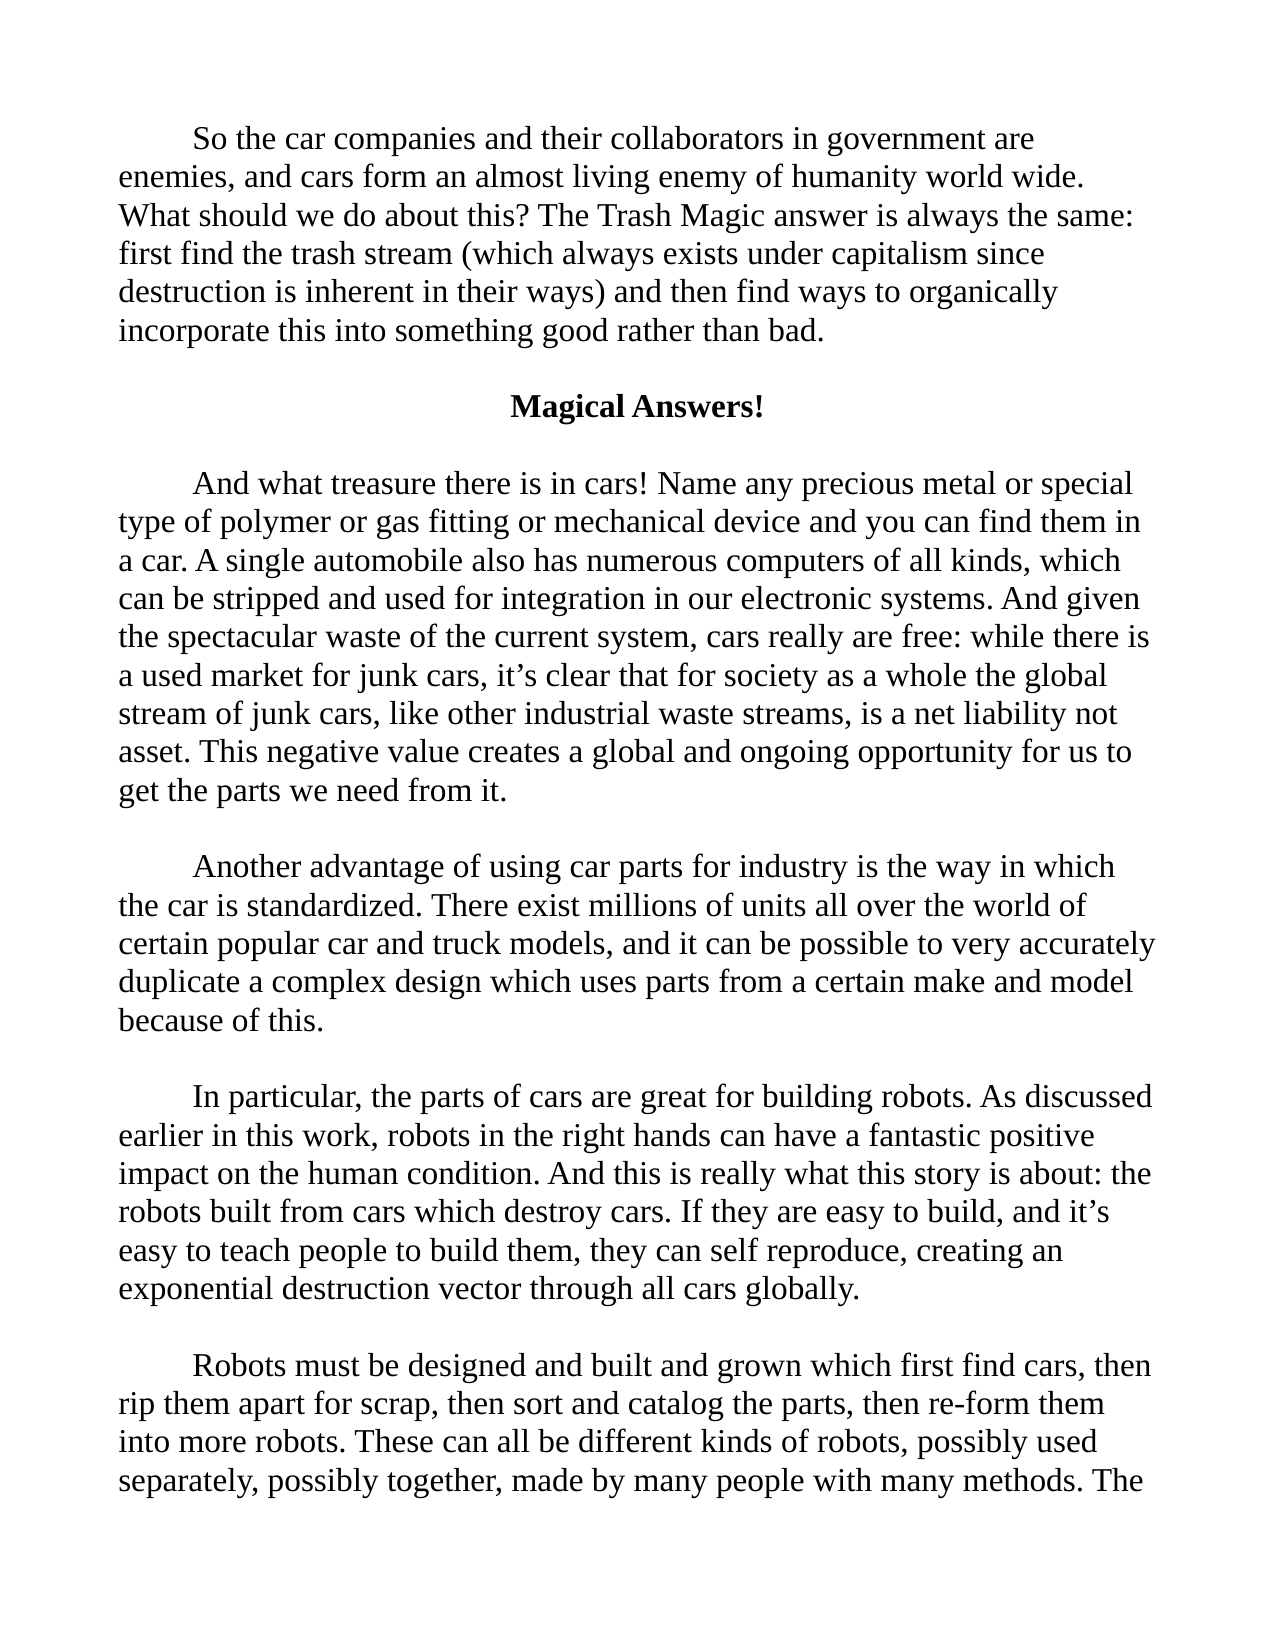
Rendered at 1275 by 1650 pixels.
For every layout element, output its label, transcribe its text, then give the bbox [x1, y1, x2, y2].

text In particular, the parts of cars are great for building robots. As discussed earlier in this work, robots in the right hands can have a fantastic positive impact on the human condition. And this is really what this story is about: the robots built from cars which destroy cars. If they are easy to build, and it’s easy to teach people to build them, they can self reproduce, creating an exponential destruction vector through all cars globally. [118, 1076, 1157, 1306]
text Another advantage of using car parts for industry is the way in which the car is standardized. There exist millions of units all over the world of certain popular car and truck models, and it can be possible to very accurately duplicate a complex design which uses parts from a certain make and model because of this. [118, 846, 1157, 1038]
text And what treasure there is in cars! Name any precious metal or special type of polymer or gas fitting or mechanical device and you can find them in a car. A single automobile also has numerous computers of all kinds, which can be stripped and used for integration in our electronic systems. And given the spectacular waste of the current system, cars really are free: while there is a used market for junk cars, it’s clear that for society as a whole the global stream of junk cars, like other industrial waste streams, is a net liability not asset. This negative value creates a global and ongoing opportunity for us to get the parts we need from it. [118, 463, 1157, 808]
text So the car companies and their collaborators in government are enemies, and cars form an almost living enemy of humanity world wide. What should we do about this? The Trash Magic answer is always the same: first find the trash stream (which always exists under capitalism since destruction is inherent in their ways) and then find ways to organically incorporate this into something good rather than bad. [118, 118, 1157, 348]
text Robots must be designed and built and grown which first find cars, then rip them apart for scrap, then sort and catalog the parts, then re-form them into more robots. These can all be different kinds of robots, possibly used separately, possibly together, made by many people with many methods. The [118, 1345, 1157, 1498]
text Magical Answers! [118, 386, 1157, 425]
